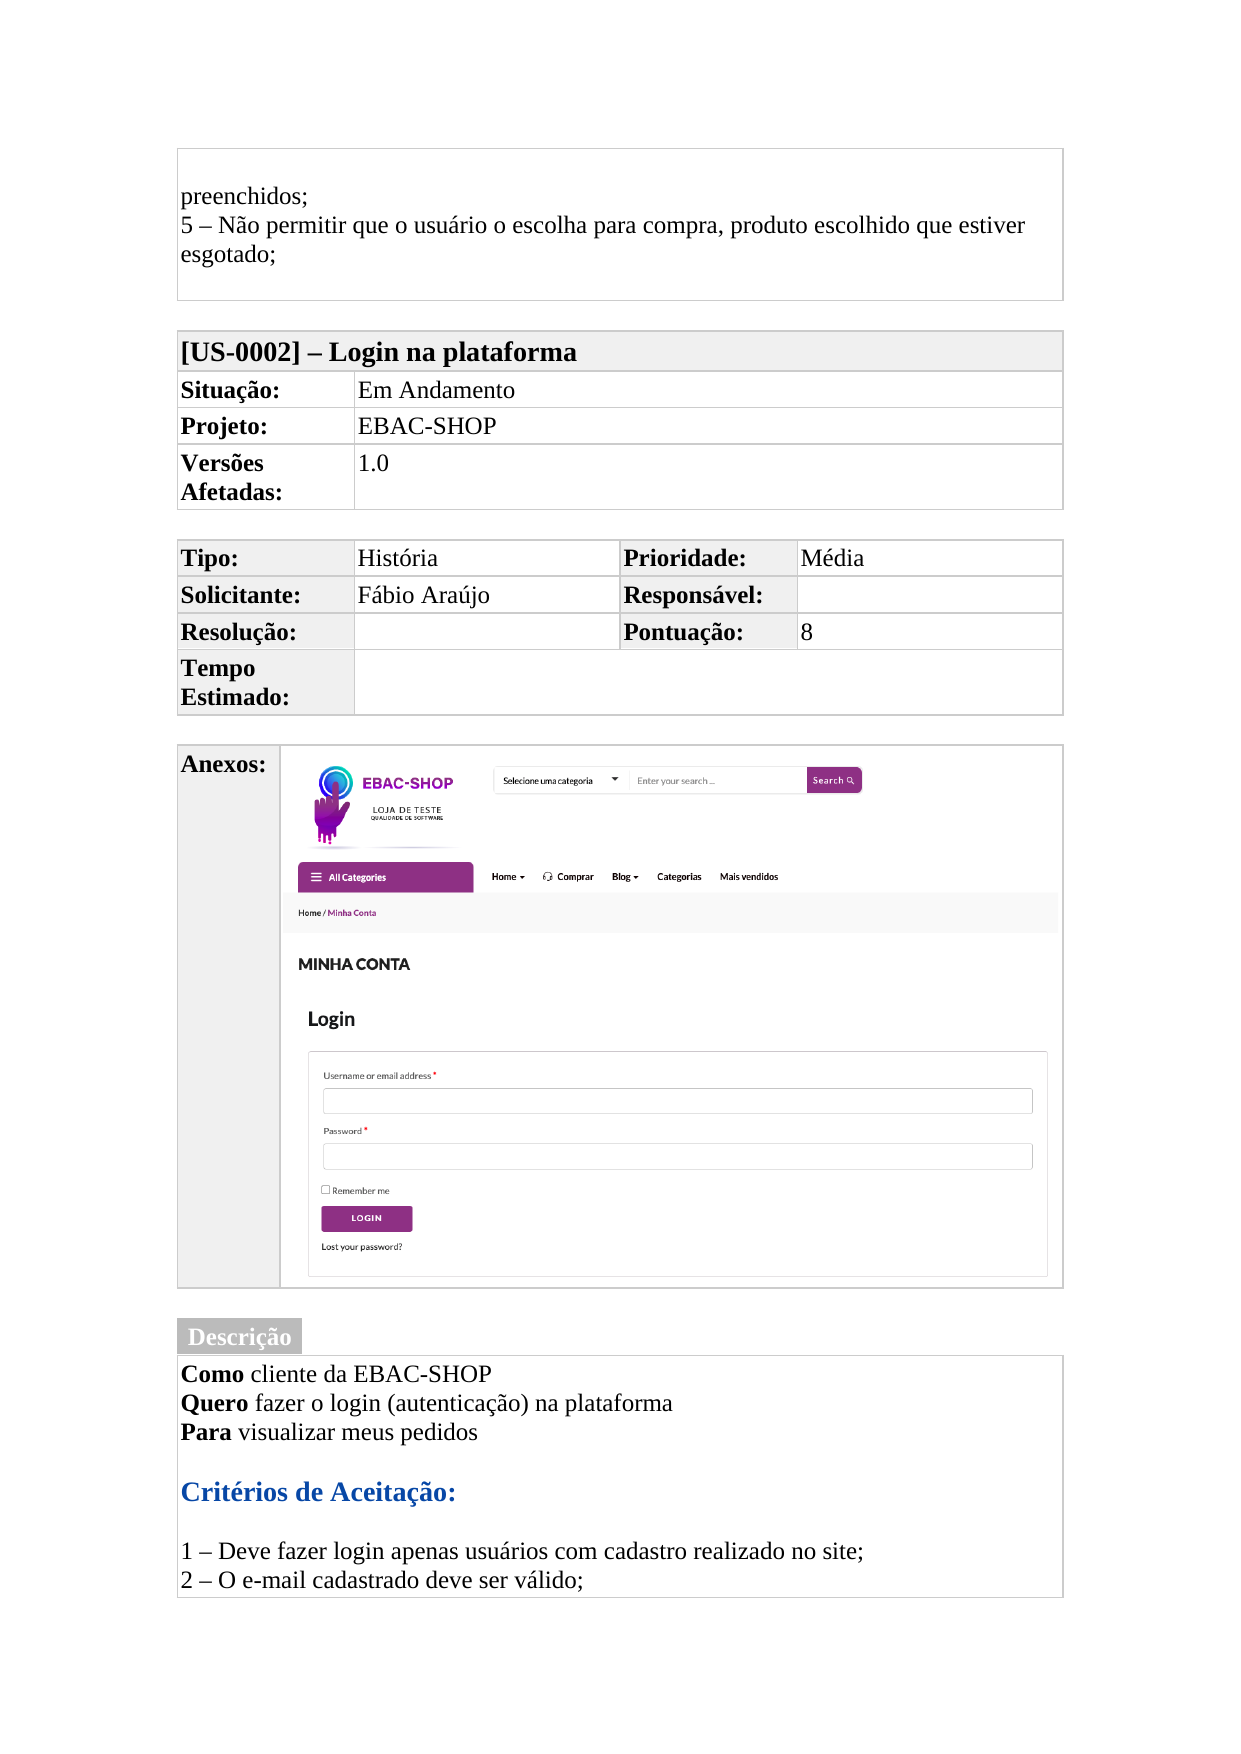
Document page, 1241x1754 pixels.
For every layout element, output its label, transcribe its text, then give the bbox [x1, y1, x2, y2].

table_cell Fábio Araújo [355, 577, 619, 612]
table_cell Pontuação: [621, 614, 797, 648]
table_cell Situação: [178, 372, 354, 407]
table_cell [798, 577, 1062, 612]
table_header [302, 1318, 1063, 1354]
table_cell 1.0 [355, 445, 1062, 508]
table_header Prioridade: [621, 541, 797, 575]
table_header Anexos: [178, 746, 279, 1287]
table_header Média [798, 541, 1062, 575]
table_cell Tempo Estimado: [178, 650, 354, 714]
table_cell [355, 614, 619, 648]
table_cell Projeto: [178, 408, 354, 443]
table_header [US-0002] – Login na plataforma [178, 332, 1062, 370]
table_header História [355, 541, 619, 575]
table_cell Responsável: [621, 577, 797, 612]
table_header Como cliente da EBAC-SHOP Quero fazer o login (autenticação) na plataforma Para visualizar meus pedidos Critérios de Aceitação: 1 – Deve fazer login apenas usuários com cadastro realizado no site; 2 – O e-mail cadastrado deve ser válido; [178, 1356, 1062, 1597]
table_cell 8 [798, 614, 1062, 648]
table_cell [355, 650, 1062, 714]
table_cell EBAC-SHOP [355, 408, 1062, 443]
table_cell Em Andamento [355, 372, 1062, 407]
table_cell Versões Afetadas: [178, 445, 354, 508]
picture [283, 748, 1059, 1284]
table_header Tipo: [178, 541, 354, 575]
table_header Descrição [177, 1318, 302, 1354]
table_cell Solicitante: [178, 577, 354, 612]
table_header preenchidos; 5 – Não permitir que o usuário o escolha para compra, produto escolhido que estiver esgotado; [178, 149, 1062, 299]
table_cell Resolução: [178, 614, 354, 648]
table_header [281, 746, 1062, 1287]
